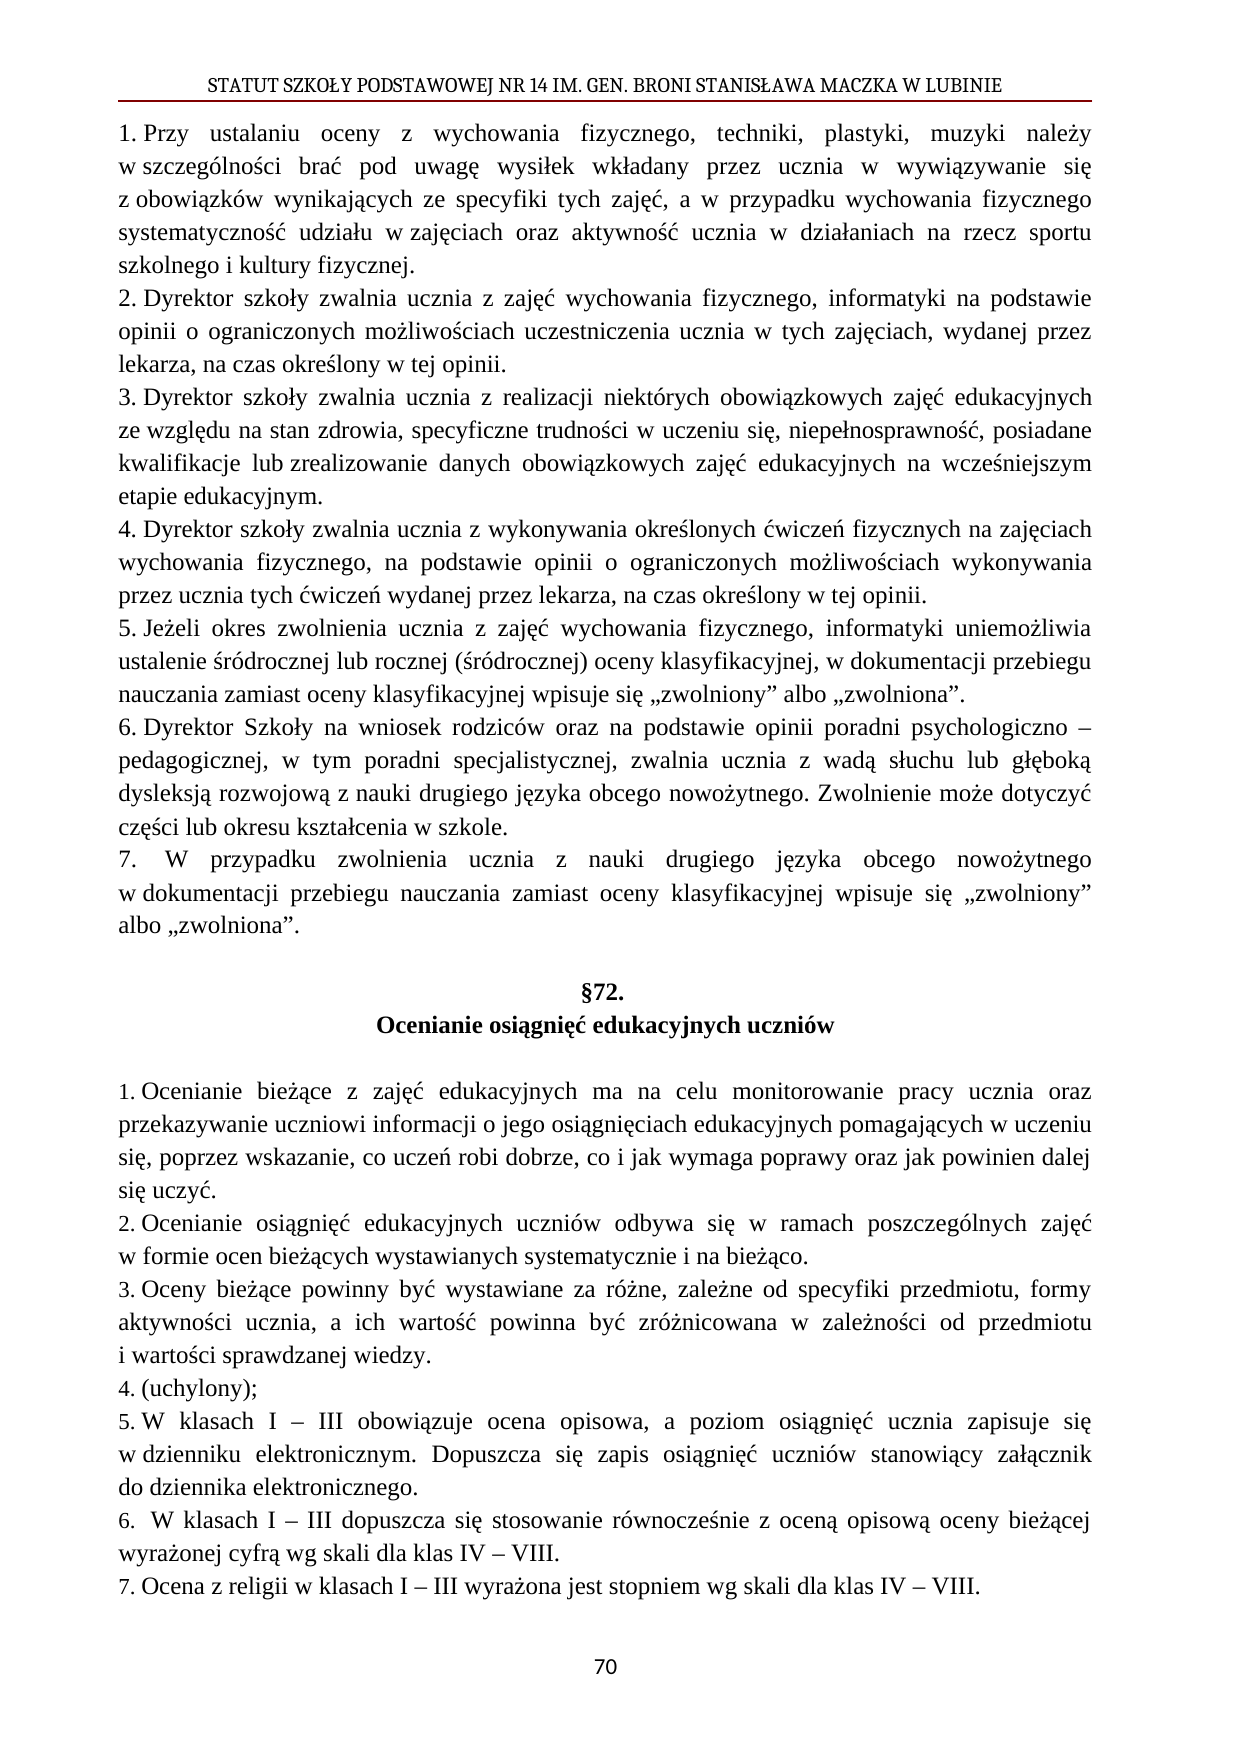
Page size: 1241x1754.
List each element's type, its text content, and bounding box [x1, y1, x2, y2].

list Ocenianie osiągnięć edukacyjnych uczniów odbywa się w ramach poszczególnych zajęć w formie ocen bieżących wystawianych systematycznie i na bieżąco. [118, 1208, 1092, 1269]
list W klasach I – III obowiązuje ocena opisowa, a poziom osiągnięć ucznia zapisuje się w dzienniku elektronicznym. Dopuszcza się zapis osiągnięć uczniów stanowiący załącznik do dziennika elektronicznego. [118, 1406, 1092, 1501]
text Ocenianie osiągnięć edukacyjnych uczniów [118, 1010, 1092, 1038]
list Oceny bieżące powinny być wystawiane za różne, zależne od specyfiki przedmiotu, formy aktywności ucznia, a ich wartość powinna być zróżnicowana w zależności od przedmiotu i wartości sprawdzanej wiedzy. [118, 1274, 1092, 1369]
list Dyrektor Szkoły na wniosek rodziców oraz na podstawie opinii poradni psychologiczno –pedagogicznej, w tym poradni specjalistycznej, zwalnia ucznia z wadą słuchu lub głęboką dysleksją rozwojową z nauki drugiego języka obcego nowożytnego. Zwolnienie może dotyczyć części lub okresu kształcenia w szkole. [118, 712, 1092, 840]
list Dyrektor szkoły zwalnia ucznia z zajęć wychowania fizycznego, informatyki na podstawie opinii o ograniczonych możliwościach uczestniczenia ucznia w tych zajęciach, wydanej przez lekarza, na czas określony w tej opinii. [118, 283, 1092, 378]
list Ocena z religii w klasach I – III wyrażona jest stopniem wg skali dla klas IV – VIII. [118, 1571, 1092, 1600]
list Ocenianie bieżące z zajęć edukacyjnych ma na celu monitorowanie pracy ucznia oraz przekazywanie uczniowi informacji o jego osiągnięciach edukacyjnych pomagających w uczeniu się, poprzez wskazanie, co uczeń robi dobrze, co i jak wymaga poprawy oraz jak powinien dalej się uczyć. [118, 1076, 1092, 1203]
list Jeżeli okres zwolnienia ucznia z zajęć wychowania fizycznego, informatyki uniemożliwia ustalenie śródrocznej lub rocznej (śródrocznej) oceny klasyfikacyjnej, w dokumentacji przebiegu nauczania zamiast oceny klasyfikacyjnej wpisuje się „zwolniony” albo „zwolniona”. [118, 613, 1092, 708]
list W przypadku zwolnienia ucznia z nauki drugiego języka obcego nowożytnego w dokumentacji przebiegu nauczania zamiast oceny klasyfikacyjnej wpisuje się „zwolniony” albo „zwolniona”. [118, 844, 1092, 939]
list Dyrektor szkoły zwalnia ucznia z realizacji niektórych obowiązkowych zajęć edukacyjnych ze względu na stan zdrowia, specyficzne trudności w uczeniu się, niepełnosprawność, posiadane kwalifikacje lub zrealizowanie danych obowiązkowych zajęć edukacyjnych na wcześniejszym etapie edukacyjnym. [118, 382, 1092, 510]
list Dyrektor szkoły zwalnia ucznia z wykonywania określonych ćwiczeń fizycznych na zajęciach wychowania fizycznego, na podstawie opinii o ograniczonych możliwościach wykonywania przez ucznia tych ćwiczeń wydanej przez lekarza, na czas określony w tej opinii. [118, 514, 1092, 609]
list (uchylony); [118, 1373, 1092, 1402]
list W klasach I – III dopuszcza się stosowanie równocześnie z oceną opisową oceny bieżącej wyrażonej cyfrą wg skali dla klas IV – VIII. [118, 1505, 1092, 1567]
text §72. [118, 977, 1092, 1005]
list Przy ustalaniu oceny z wychowania fizycznego, techniki, plastyki, muzyki należy w szczególności brać pod uwagę wysiłek wkładany przez ucznia w wywiązywanie się z obowiązków wynikających ze specyfiki tych zajęć, a w przypadku wychowania fizycznego systematyczność udziału w zajęciach oraz aktywność ucznia w działaniach na rzecz sportu szkolnego i kultury fizycznej. [118, 118, 1092, 279]
